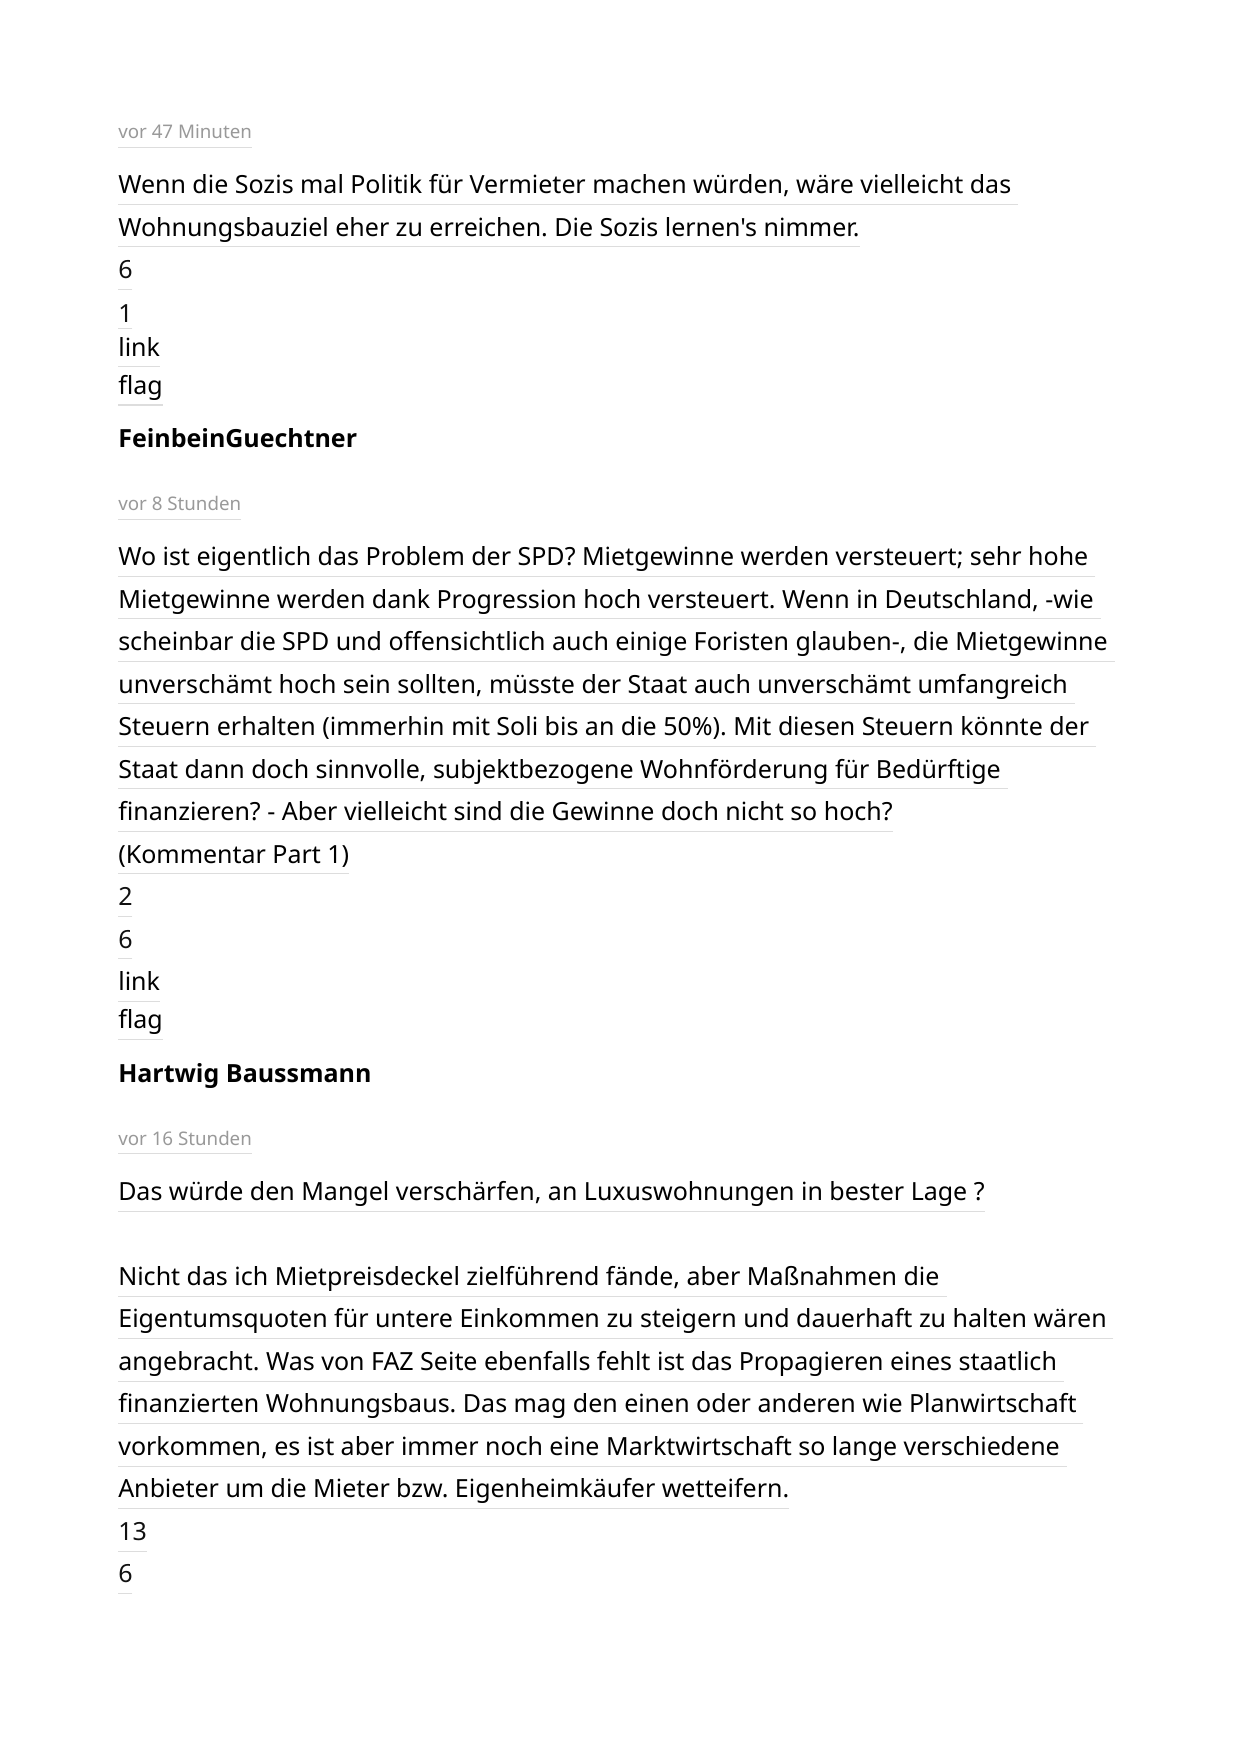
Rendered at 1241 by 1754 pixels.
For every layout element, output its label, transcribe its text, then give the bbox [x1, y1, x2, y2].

text 1 [118, 294, 1122, 329]
text 6 [118, 922, 1122, 959]
text link [118, 964, 1122, 1002]
text Hartwig Baussmann [118, 1056, 1122, 1090]
text vor 47 Minuten [118, 118, 1117, 148]
text vor 16 Stunden [118, 1125, 1117, 1154]
text FeinbeinGuechtner [118, 421, 1122, 455]
text Wo ist eigentlich das Problem der SPD? Mietgewinne werden versteuert; sehr hohe Mietgewinne werden dank Progression hoch versteuert. Wenn in Deutschland, -wie scheinbar die SPD und offensichtlich auch einige Foristen glauben-, die Mietgewinne unverschämt hoch sein sollten, müsste der Staat auch unverschämt umfangreich Steuern erhalten (immerhin mit Soli bis an die 50%). Mit diesen Steuern könnte der Staat dann doch sinnvolle, subjektbezogene Wohnförderung für Bedürftige finanzieren? - Aber vielleicht sind die Gewinne doch nicht so hoch? (Kommentar Part 1) [118, 539, 1122, 874]
text 6 [118, 1556, 1122, 1594]
text flag [118, 1002, 1122, 1040]
text link [118, 329, 1122, 367]
text flag [118, 367, 1122, 406]
text Das würde den Mangel verschärfen, an Luxuswohnungen in bester Lage ? Nicht das ich Mietpreisdeckel zielführend fände, aber Maßnahmen die Eigentumsquoten für untere Einkommen zu steigern und dauerhaft zu halten wären angebracht. Was von FAZ Seite ebenfalls fehlt ist das Propagieren eines staatlich finanzierten Wohnungsbaus. Das mag den einen oder anderen wie Planwirtschaft vorkommen, es ist aber immer noch eine Marktwirtschaft so lange verschiedene Anbieter um die Mieter bzw. Eigenheimkäufer wetteifern. [118, 1174, 1122, 1509]
text 2 [118, 879, 1122, 917]
text 6 [118, 252, 1122, 290]
text 13 [118, 1514, 1122, 1552]
text Wenn die Sozis mal Politik für Vermieter machen würden, wäre vielleicht das Wohnungsbauziel eher zu erreichen. Die Sozis lernen's nimmer. [118, 167, 1122, 247]
text vor 8 Stunden [118, 491, 1117, 520]
